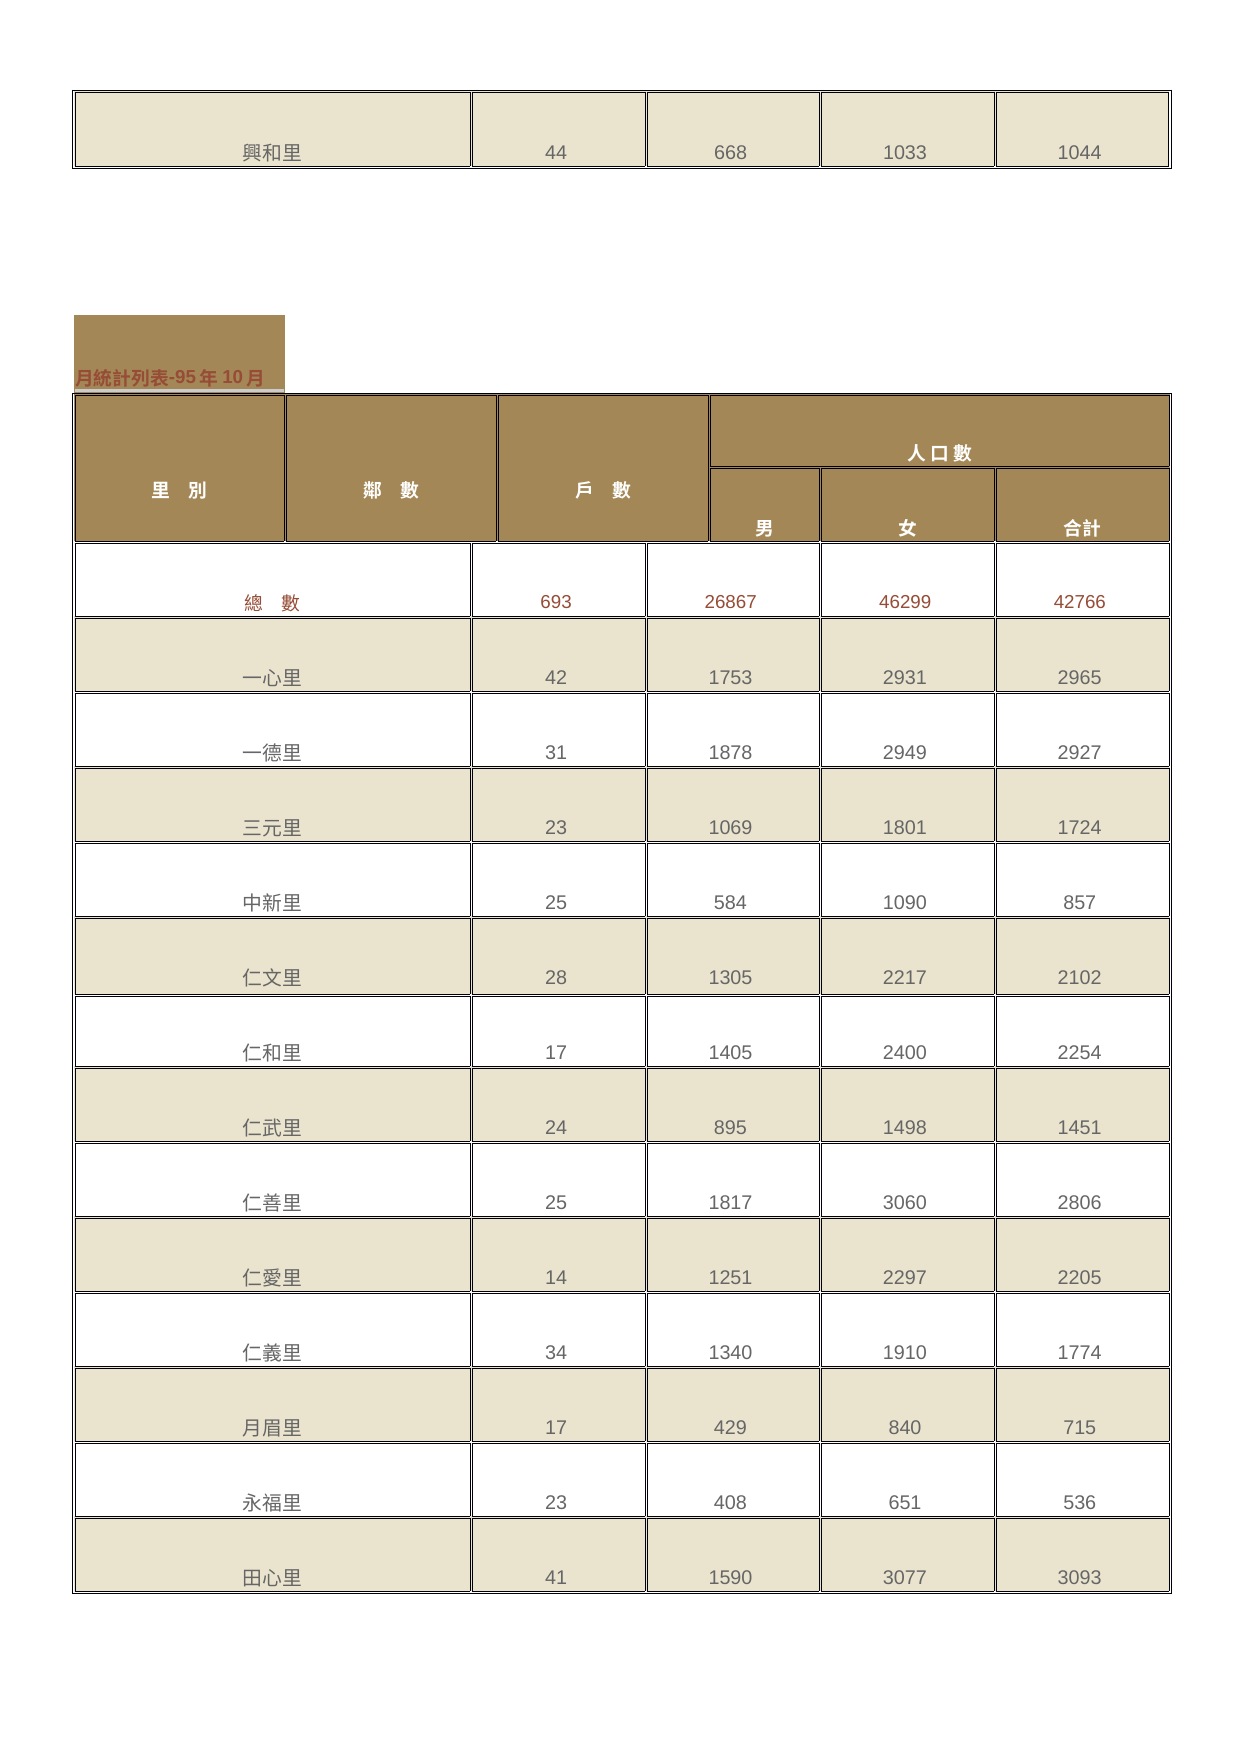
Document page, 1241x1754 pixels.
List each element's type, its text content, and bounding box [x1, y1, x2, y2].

table_cell 857 [997, 844, 1169, 916]
table_cell 2297 [822, 1219, 994, 1291]
table_cell 536 [997, 1444, 1169, 1516]
table_cell 715 [997, 1369, 1169, 1441]
table_cell 1590 [648, 1519, 819, 1591]
table_cell 24 [473, 1069, 645, 1141]
table_cell 1774 [997, 1294, 1169, 1366]
table_cell 1817 [648, 1144, 819, 1216]
table_cell 2927 [997, 694, 1169, 766]
table_cell 里 別 [76, 396, 284, 541]
table_header 月統計列表-95年10月 [74, 315, 285, 393]
table_cell 仁和里 [76, 997, 470, 1066]
table_cell 23 [473, 1444, 645, 1516]
table_cell 仁善里 [76, 1144, 470, 1216]
table_cell 1451 [997, 1069, 1169, 1141]
table_cell 女 [822, 469, 994, 541]
table_cell 25 [473, 844, 645, 916]
table_cell 429 [648, 1369, 819, 1441]
table_cell 1724 [997, 769, 1169, 841]
table_cell 3077 [822, 1519, 994, 1591]
table_cell 2217 [822, 919, 994, 994]
table_cell 34 [473, 1294, 645, 1366]
table_cell 1340 [648, 1294, 819, 1366]
table_cell 興和里 [76, 93, 470, 166]
table_cell 2205 [997, 1219, 1169, 1291]
table_cell 合計 [997, 469, 1169, 541]
table_cell 1405 [648, 997, 819, 1066]
table_cell 23 [473, 769, 645, 841]
table_cell 總 數 [76, 544, 470, 616]
table_cell 1044 [997, 93, 1168, 166]
table_cell 651 [822, 1444, 994, 1516]
table_cell 戶 數 [499, 396, 708, 541]
table_cell 田心里 [76, 1519, 470, 1591]
table_cell 永福里 [76, 1444, 470, 1516]
table_cell 2102 [997, 919, 1169, 994]
table_cell 1090 [822, 844, 994, 916]
table_cell 2400 [822, 997, 994, 1066]
table_cell 1033 [822, 93, 994, 166]
table_cell 1753 [648, 619, 819, 691]
table_cell 三元里 [76, 769, 470, 841]
table_cell 仁文里 [76, 919, 470, 994]
table_cell 584 [648, 844, 819, 916]
table_cell 男 [711, 469, 819, 541]
table_cell 41 [473, 1519, 645, 1591]
table_cell 693 [473, 544, 645, 616]
table_cell 1801 [822, 769, 994, 841]
table_cell 一德里 [76, 694, 470, 766]
table_cell 25 [473, 1144, 645, 1216]
table_cell 1878 [648, 694, 819, 766]
table_cell 840 [822, 1369, 994, 1441]
table_cell 月眉里 [76, 1369, 470, 1441]
table_cell 26867 [648, 544, 819, 616]
table_cell 46299 [822, 544, 994, 616]
table_cell 408 [648, 1444, 819, 1516]
table_cell 14 [473, 1219, 645, 1291]
table_cell 17 [473, 1369, 645, 1441]
table_cell 一心里 [76, 619, 470, 691]
table_cell 895 [648, 1069, 819, 1141]
table_cell 1251 [648, 1219, 819, 1291]
table_cell 42 [473, 619, 645, 691]
table_cell 中新里 [76, 844, 470, 916]
table_cell 17 [473, 997, 645, 1066]
table_cell 2949 [822, 694, 994, 766]
table_cell 鄰 數 [287, 396, 496, 541]
table_cell 2254 [997, 997, 1169, 1066]
table_cell 28 [473, 919, 645, 994]
table_cell 2931 [822, 619, 994, 691]
table_cell 1910 [822, 1294, 994, 1366]
table_cell 3060 [822, 1144, 994, 1216]
table_cell 仁義里 [76, 1294, 470, 1366]
table_cell 1305 [648, 919, 819, 994]
table_cell 仁愛里 [76, 1219, 470, 1291]
table_cell 42766 [997, 544, 1169, 616]
table_cell 668 [648, 93, 819, 166]
table_cell 2806 [997, 1144, 1169, 1216]
table_cell 仁武里 [76, 1069, 470, 1141]
table_cell 44 [473, 93, 645, 166]
table_cell 3093 [997, 1519, 1169, 1591]
table_cell 1069 [648, 769, 819, 841]
table_cell 2965 [997, 619, 1169, 691]
table_cell 1498 [822, 1069, 994, 1141]
table_cell 31 [473, 694, 645, 766]
table_cell 人 口 數 [711, 396, 1169, 466]
